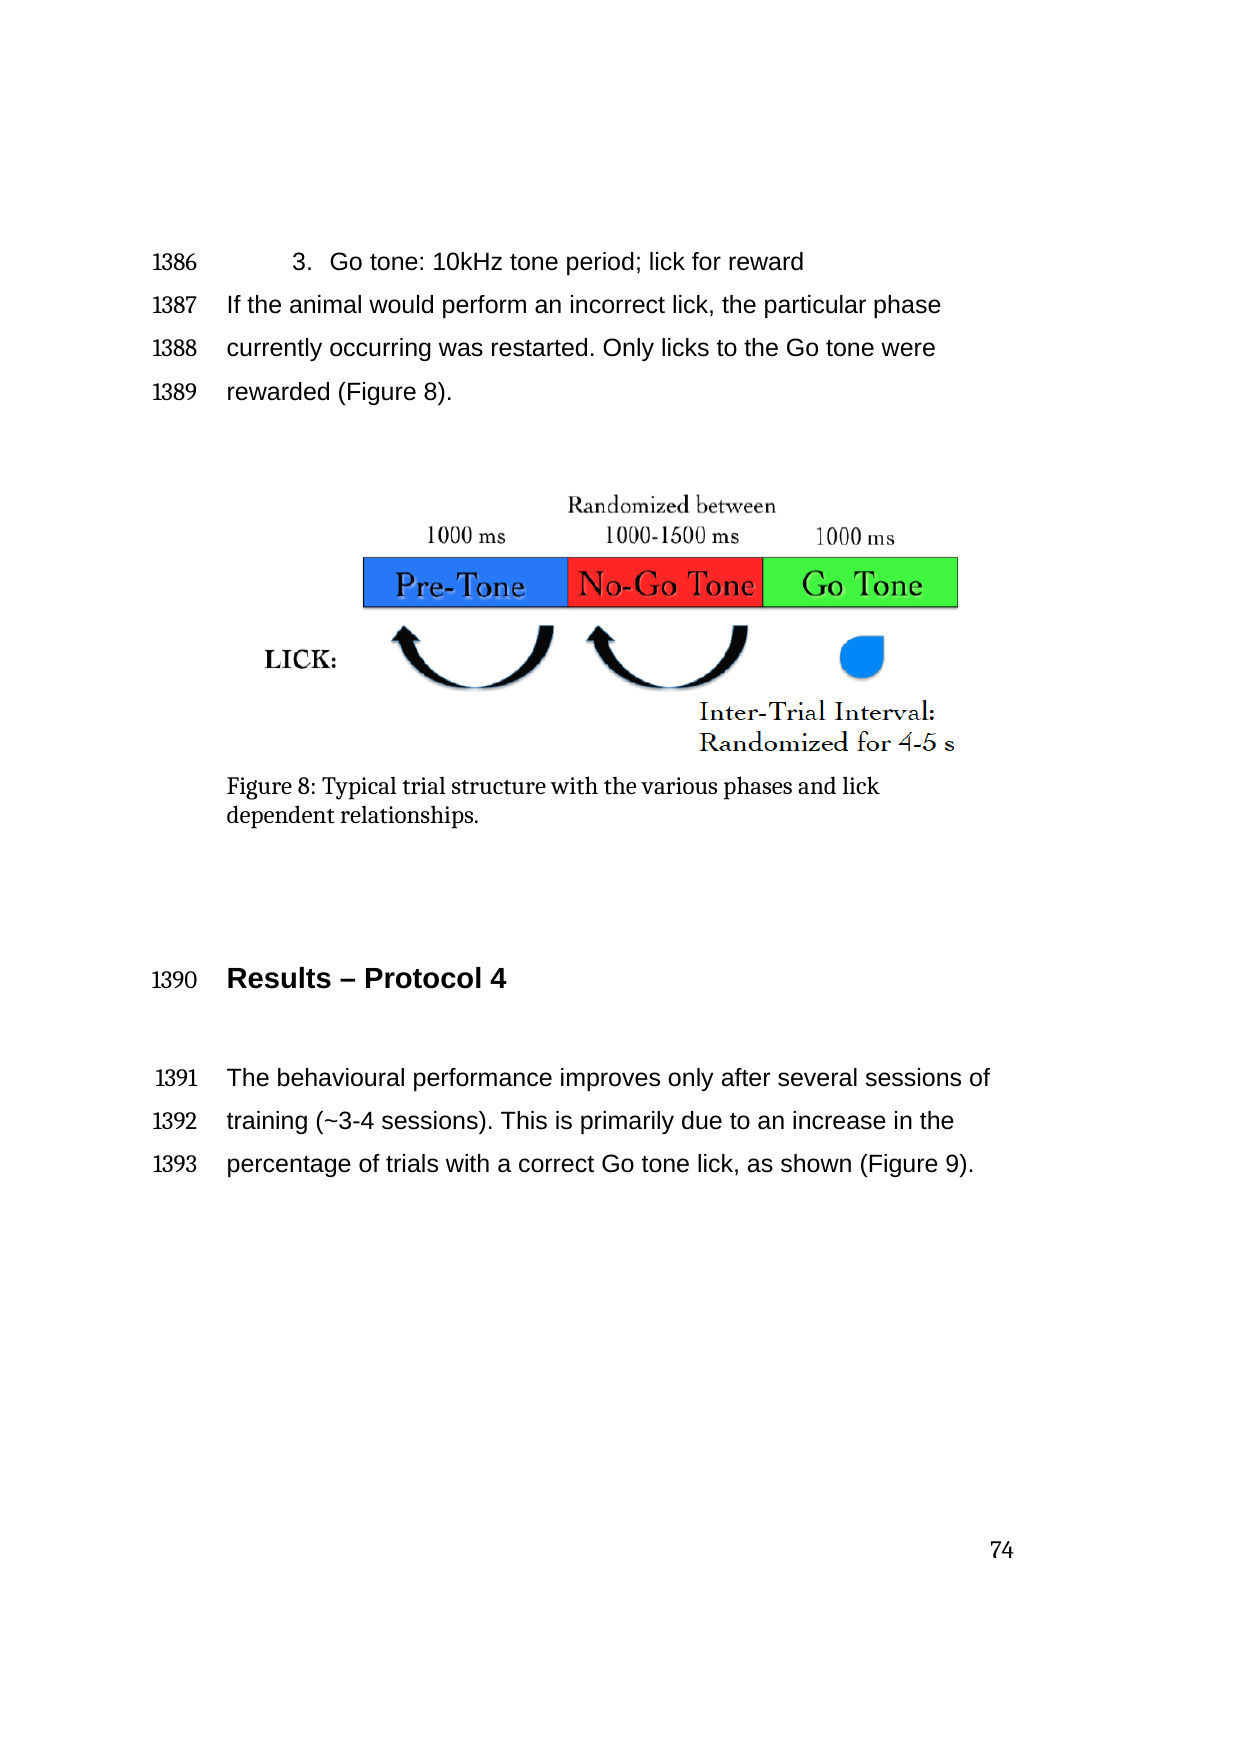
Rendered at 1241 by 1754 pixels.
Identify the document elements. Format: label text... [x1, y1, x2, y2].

text Figure 8: Typical trial structure with the various phases and lick dependent relationships. [226, 760, 963, 829]
text If the animal would perform an incorrect lick, the particular phase currently occurring was restarted. Only licks to the Go tone were rewarded (Figure 8). [226, 290, 1014, 405]
picture [226, 475, 964, 760]
list Go tone: 10kHz tone period; lick for reward [292, 247, 1014, 276]
subtitle Results – Protocol 4 [226, 961, 1014, 994]
text The behavioural performance improves only after several sessions of training (~3-4 sessions). This is primarily due to an increase in the percentage of trials with a correct Go tone lick, as shown (Figure 9). [226, 1063, 1014, 1178]
